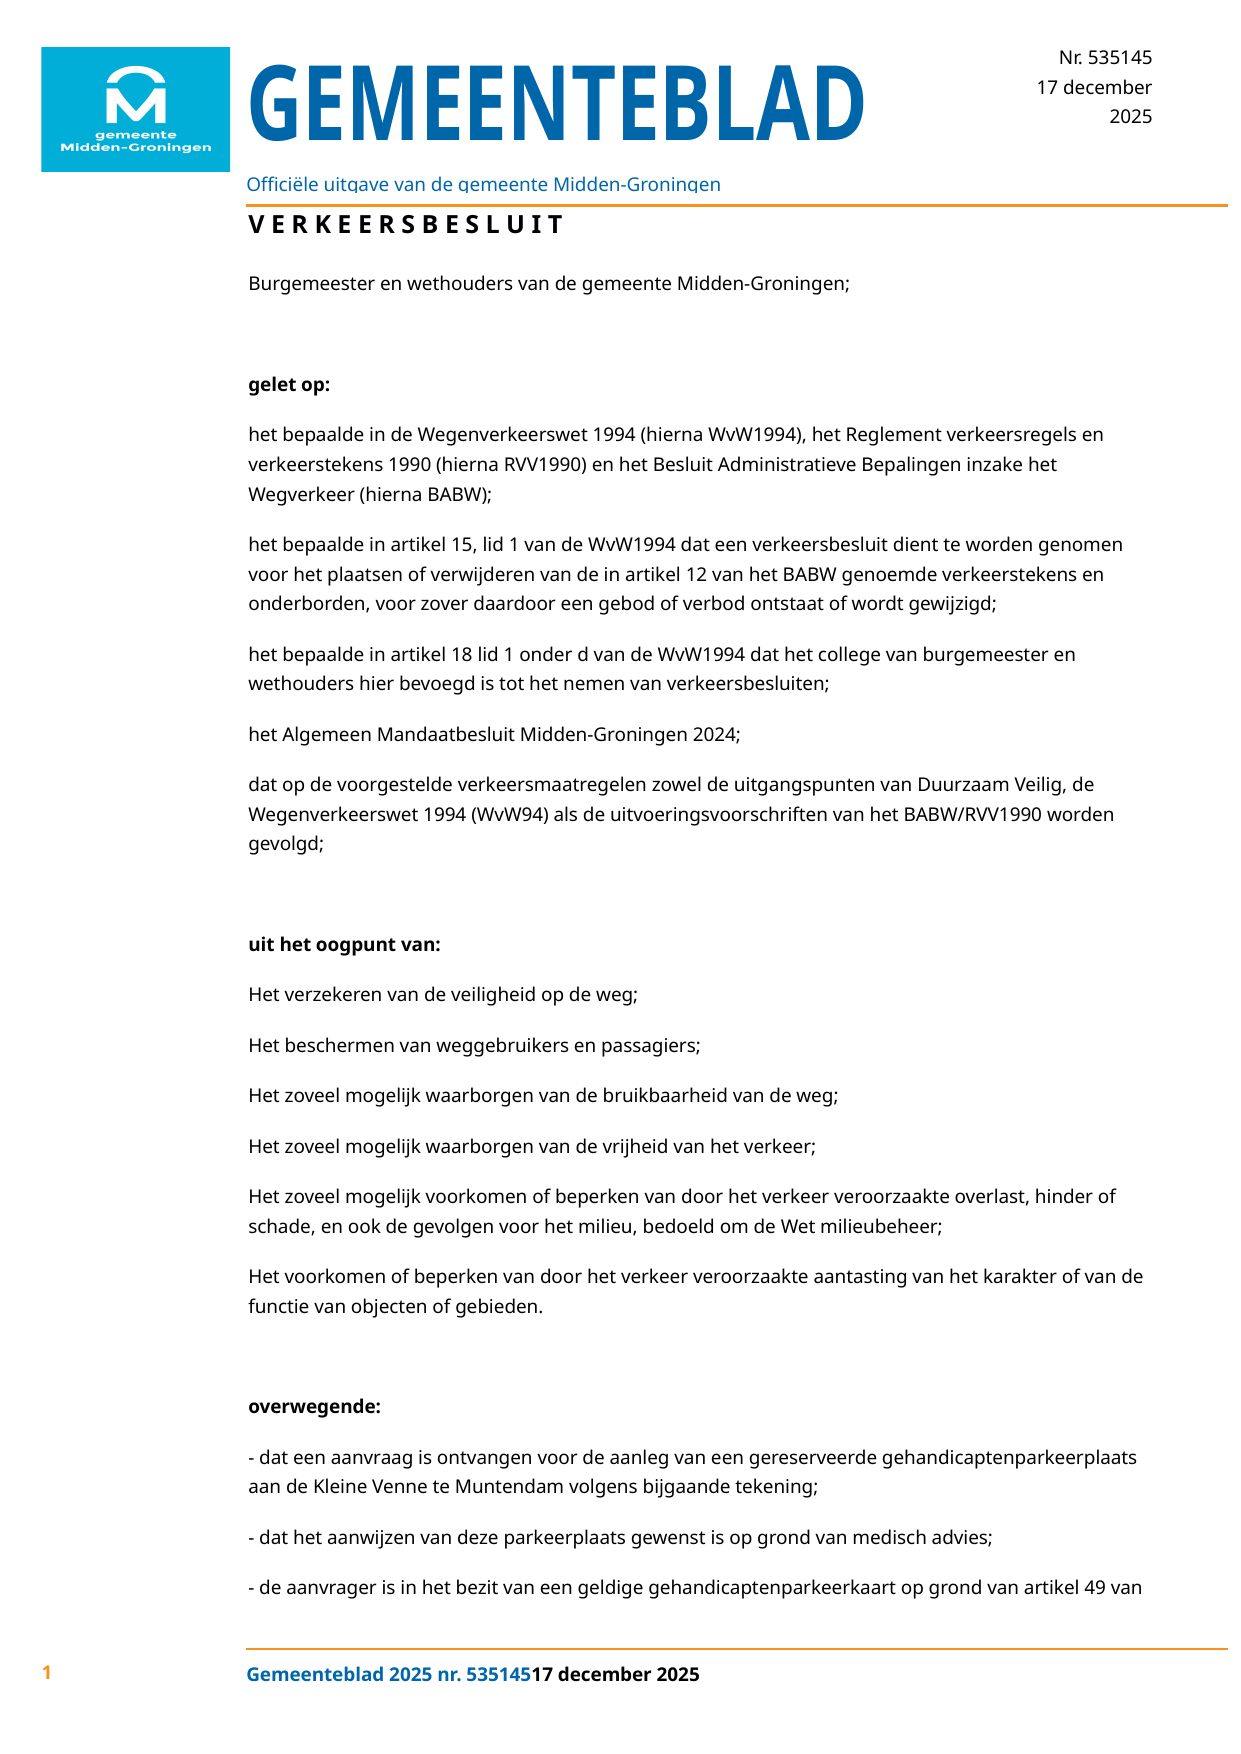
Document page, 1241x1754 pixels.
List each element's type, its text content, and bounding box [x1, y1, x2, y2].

text Het zoveel mogelijk waarborgen van de bruikbaarheid van de weg; [248, 1082, 1152, 1108]
text Het zoveel mogelijk waarborgen van de vrijheid van het verkeer; [248, 1133, 1152, 1158]
text Het zoveel mogelijk voorkomen of beperken van door het verkeer veroorzaakte overlast, hinder of schade, en ook de gevolgen voor het milieu, bedoeld om de Wet milieubeheer; [248, 1183, 1152, 1238]
text dat op de voorgestelde verkeersmaatregelen zowel de uitgangspunten van Duurzaam Veilig, de Wegenverkeerswet 1994 (WvW94) als de uitvoeringsvoorschriften van het BABW/RVV1990 worden gevolgd; [248, 771, 1152, 856]
text het bepaalde in de Wegenverkeerswet 1994 (hierna WvW1994), het Reglement verkeersregels en verkeerstekens 1990 (hierna RVV1990) en het Besluit Administratieve Bepalingen inzake het Wegverkeer (hierna BABW); [248, 422, 1152, 506]
text het Algemeen Mandaatbesluit Midden-Groningen 2024; [248, 721, 1152, 746]
text V E R K E E R S B E S L U I T [248, 207, 1152, 241]
text het bepaalde in artikel 18 lid 1 onder d van de WvW1994 dat het college van burgemeester en wethouders hier bevoegd is tot het nemen van verkeersbesluiten; [248, 641, 1152, 696]
text Het verzekeren van de veiligheid op de weg; [248, 982, 1152, 1007]
text gelet op: [248, 371, 1152, 397]
text Burgemeester en wethouders van de gemeente Midden-Groningen; [248, 270, 1152, 296]
text Het beschermen van weggebruikers en passagiers; [248, 1032, 1152, 1058]
text - dat een aanvraag is ontvangen voor de aanleg van een gereserveerde gehandicaptenparkeerplaats aan de Kleine Venne te Muntendam volgens bijgaande tekening; [248, 1444, 1152, 1499]
text - de aanvrager is in het bezit van een geldige gehandicaptenparkeerkaart op grond van artikel 49 van [248, 1574, 1152, 1600]
text overwegende: [248, 1394, 1152, 1419]
text Het voorkomen of beperken van door het verkeer veroorzaakte aantasting van het karakter of van de functie van objecten of gebieden. [248, 1263, 1152, 1318]
picture [108, 66, 164, 82]
picture [107, 89, 165, 122]
picture [184, 146, 190, 153]
text - dat het aanwijzen van deze parkeerplaats gewenst is op grond van medisch advies; [248, 1524, 1152, 1550]
text uit het oogpunt van: [248, 931, 1152, 957]
text het bepaalde in artikel 15, lid 1 van de WvW1994 dat een verkeersbesluit dient te worden genomen voor het plaatsen of verwijderen van de in artikel 12 van het BABW genoemde verkeerstekens en onderborden, voor zover daardoor een gebod of verbod ontstaat of wordt gewijzigd; [248, 531, 1152, 616]
